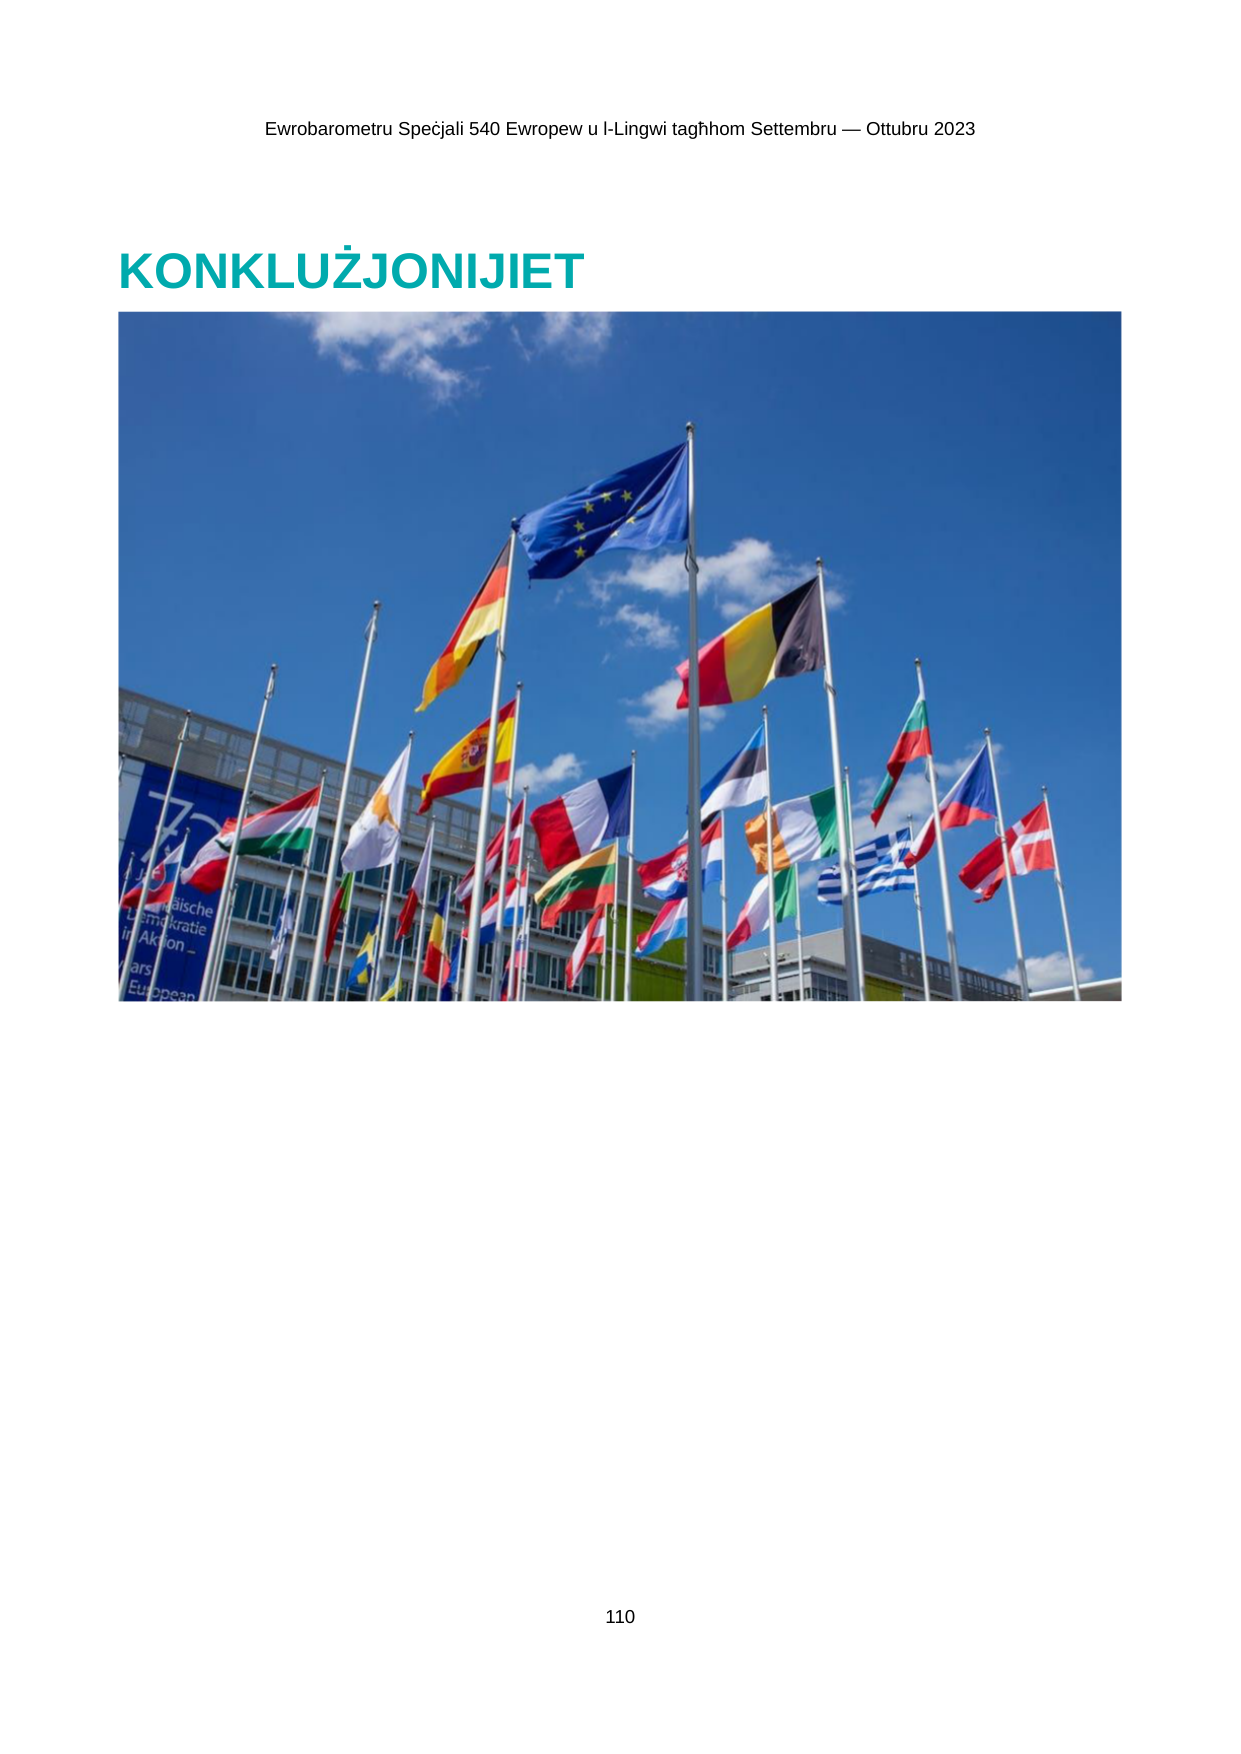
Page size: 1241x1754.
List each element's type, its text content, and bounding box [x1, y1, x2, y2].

subtitle KONKLUŻJONIJIET [118, 241, 1122, 299]
picture [118, 311, 1123, 1002]
